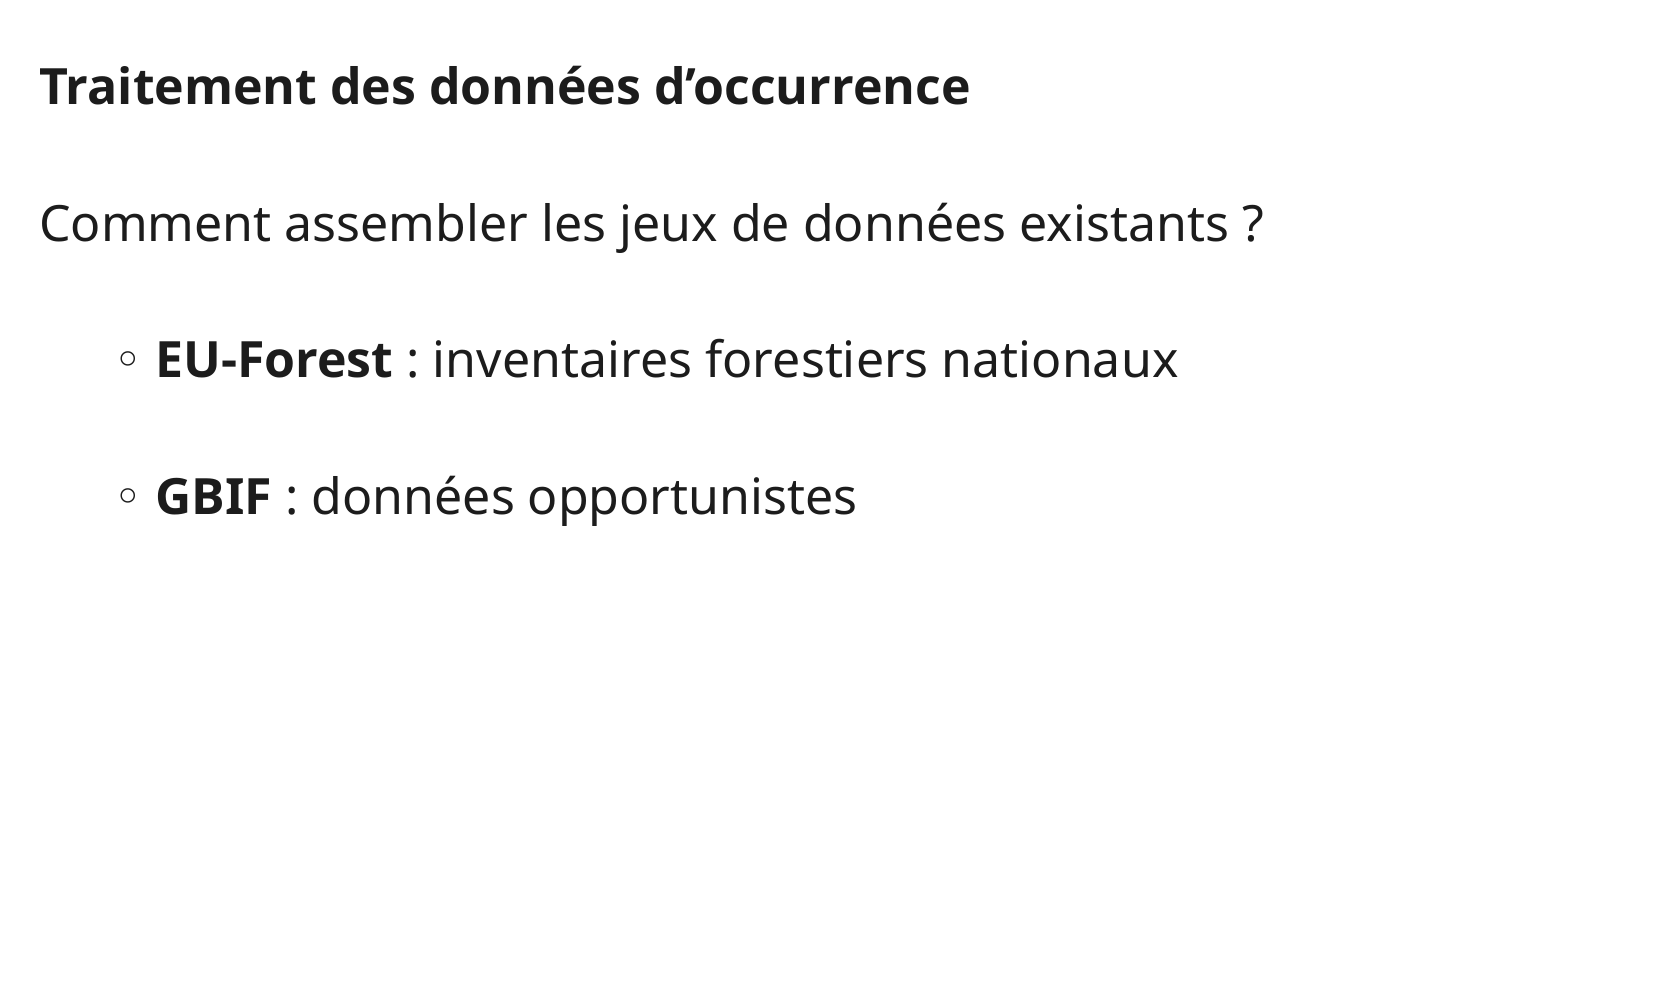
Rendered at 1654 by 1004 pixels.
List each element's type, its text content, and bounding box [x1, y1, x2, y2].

text_box Traitement des données d’occurrence Comment assembler les jeux de données existants ? ◦ EU-Forest : inventaires forestiers nationaux ◦ GBIF : données opportunistes [39, 50, 1644, 1004]
